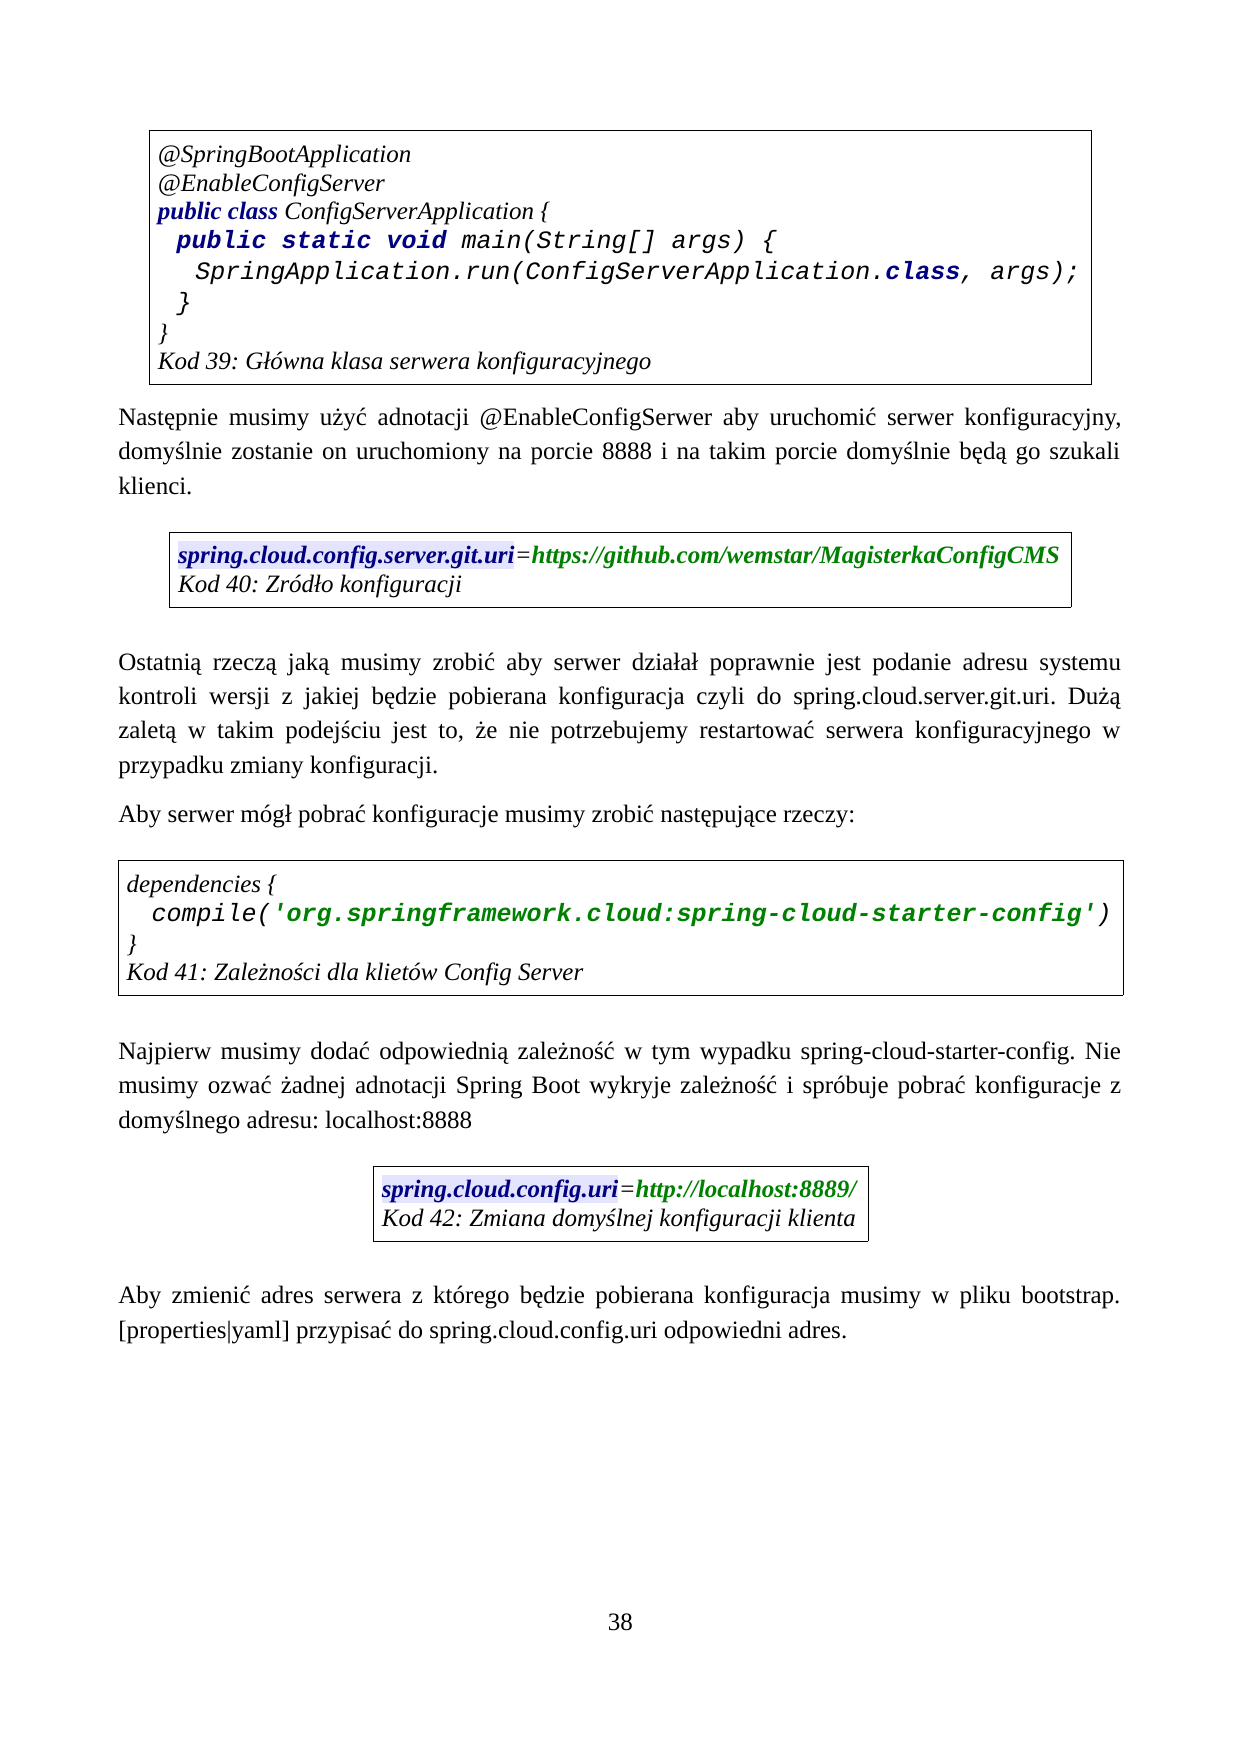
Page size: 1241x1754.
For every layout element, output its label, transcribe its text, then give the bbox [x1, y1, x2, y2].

text Najpierw musimy dodać odpowiednią zależność w tym wypadku spring-cloud-starter-config. Nie musimy ozwać żadnej adnotacji Spring Boot wykryje zależność i spróbuje pobrać konfiguracje z domyślnego adresu: localhost:8888 [118, 1036, 1122, 1133]
text public class ConfigServerApplication { [158, 196, 1083, 225]
text spring.cloud.config.uri=http://localhost:8889/ [382, 1174, 859, 1203]
text Kod 40: Zródło konfiguracji [178, 569, 1062, 598]
text Aby zmienić adres serwera z którego będzie pobierana konfiguracja musimy w pliku bootstrap.[properties|yaml] przypisać do spring.cloud.config.uri odpowiedni adres. [118, 1281, 1122, 1344]
text Kod 41: Zależności dla klietów Config Server [126, 957, 1114, 986]
text Kod 42: Zmiana domyślnej konfiguracji klienta [382, 1203, 859, 1232]
text } [158, 287, 1083, 318]
text SpringApplication.run(ConfigServerApplication.class, args); [158, 256, 1083, 287]
text Ostatnią rzeczą jaką musimy zrobić aby serwer działał poprawnie jest podanie adresu systemu kontroli wersji z jakiej będzie pobierana konfiguracja czyli do spring.cloud.server.git.uri. Dużą zaletą w takim podejściu jest to, że nie potrzebujemy restartować serwera konfiguracyjnego w przypadku zmiany konfiguracji. [118, 647, 1122, 779]
text spring.cloud.config.server.git.uri=https://github.com/wemstar/MagisterkaConfigCMS [178, 541, 1062, 569]
text } [126, 929, 1114, 957]
text Następnie musimy użyć adnotacji @EnableConfigSerwer aby uruchomić serwer konfiguracyjny, domyślnie zostanie on uruchomiony na porcie 8888 i na takim porcie domyślnie będą go szukali klienci. [118, 392, 1122, 499]
text @SpringBootApplication [158, 139, 1083, 168]
text public static void main(String[] args) { [158, 225, 1083, 256]
text dependencies { [126, 869, 1114, 898]
text @EnableConfigServer [158, 168, 1083, 196]
text } [158, 318, 1083, 346]
text compile('org.springframework.cloud:spring-cloud-starter-config') [126, 898, 1114, 929]
text Kod 39: Główna klasa serwera konfiguracyjnego [158, 346, 1083, 375]
text Aby serwer mógł pobrać konfiguracje musimy zrobić następujące rzeczy: [118, 799, 1122, 828]
